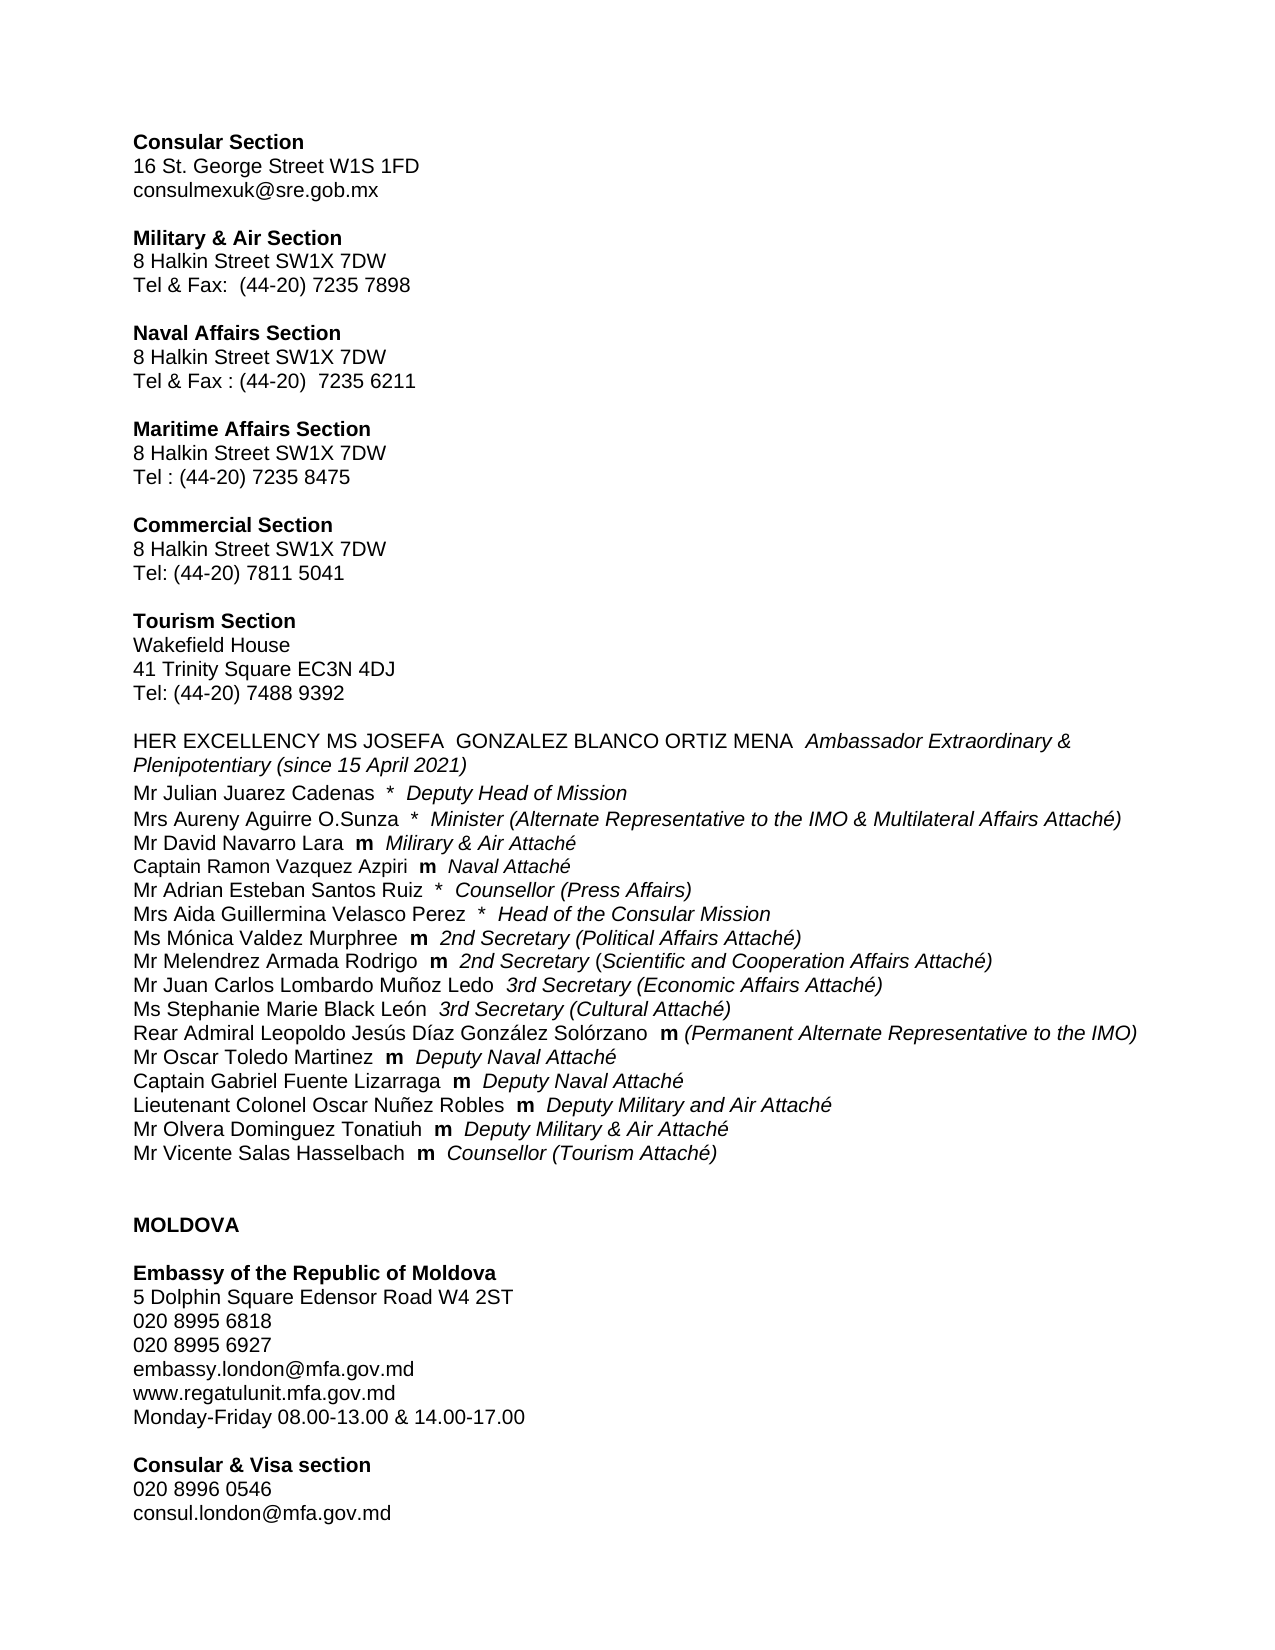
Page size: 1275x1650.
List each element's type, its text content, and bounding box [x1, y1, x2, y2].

text 020 8995 6927 [133, 1333, 1181, 1357]
text Wakefield House [133, 633, 1181, 657]
text Ms Mónica Valdez Murphree m 2nd Secretary (Political Affairs Attaché) [133, 925, 1181, 949]
text 020 8996 0546 [133, 1476, 1181, 1500]
text Mr David Navarro Lara m Milirary & Air Attaché [133, 831, 1181, 855]
subtitle Consular Section [133, 129, 1181, 153]
text Mr Oscar Toledo Martinez m Deputy Naval Attaché [133, 1045, 1181, 1069]
text Mrs Aida Guillermina Velasco Perez * Head of the Consular Mission [133, 901, 1181, 925]
text MOLDOVA [133, 1213, 1181, 1237]
text consulmexuk@sre.gob.mx [133, 177, 1181, 201]
text Tourism Section [133, 609, 1181, 633]
text HER EXCELLENCY MS JOSEFA GONZALEZ BLANCO ORTIZ MENA Ambassador Extraordinary & Plenipotentiary (since 15 April 2021) [133, 728, 1181, 776]
text 8 Halkin Street SW1X 7DW [133, 441, 1181, 465]
text Mrs Aureny Aguirre O.Sunza * Minister (Alternate Representative to the IMO & Multilateral Affairs Attaché) [133, 807, 1181, 831]
text 020 8995 6818 [133, 1309, 1181, 1333]
text Captain Ramon Vazquez Azpiri m Naval Attaché [133, 855, 1181, 877]
text consul.london@mfa.gov.md [133, 1500, 1181, 1524]
text Mr Olvera Dominguez Tonatiuh m Deputy Military & Air Attaché [133, 1117, 1181, 1141]
text 5 Dolphin Square Edensor Road W4 2ST [133, 1285, 1181, 1309]
text 8 Halkin Street SW1X 7DW [133, 345, 1181, 369]
subtitle Naval Affairs Section [133, 321, 1181, 345]
text 41 Trinity Square EC3N 4DJ [133, 657, 1181, 681]
text Tel: (44-20) 7488 9392 [133, 681, 1181, 704]
text Consular & Visa section [133, 1452, 1181, 1476]
text Captain Gabriel Fuente Lizarraga m Deputy Naval Attaché [133, 1069, 1181, 1093]
text 16 St. George Street W1S 1FD [133, 153, 1181, 177]
text Tel: (44-20) 7811 5041 [133, 561, 1181, 585]
text Ms Stephanie Marie Black León 3rd Secretary (Cultural Attaché) [133, 997, 1181, 1021]
text 8 Halkin Street SW1X 7DW [133, 537, 1181, 561]
text Lieutenant Colonel Oscar Nuñez Robles m Deputy Military and Air Attaché [133, 1093, 1181, 1117]
text Rear Admiral Leopoldo Jesús Díaz González Solórzano m (Permanent Alternate Representative to the IMO) [133, 1021, 1181, 1045]
text Mr Adrian Esteban Santos Ruiz * Counsellor (Press Affairs) [133, 877, 1181, 901]
text 8 Halkin Street SW1X 7DW [133, 249, 1181, 273]
subtitle Maritime Affairs Section [133, 417, 1181, 441]
text Tel & Fax: (44-20) 7235 7898 [133, 273, 1181, 297]
subtitle Military & Air Section [133, 225, 1181, 249]
subtitle Embassy of the Republic of Moldova [133, 1261, 1181, 1285]
text embassy.london@mfa.gov.md [133, 1357, 1181, 1381]
text Mr Vicente Salas Hasselbach m Counsellor (Tourism Attaché) [133, 1141, 1181, 1165]
text Tel : (44-20) 7235 8475 [133, 465, 1181, 489]
text Tel & Fax : (44-20) 7235 6211 [133, 369, 1181, 393]
text Monday-Friday 08.00-13.00 & 14.00-17.00 [133, 1404, 1181, 1428]
text Mr Julian Juarez Cadenas * Deputy Head of Mission [133, 776, 1181, 807]
text www.regatulunit.mfa.gov.md [133, 1381, 1181, 1404]
subtitle Commercial Section [133, 513, 1181, 537]
text Mr Juan Carlos Lombardo Muñoz Ledo 3rd Secretary (Economic Affairs Attaché) [133, 973, 1181, 997]
text Mr Melendrez Armada Rodrigo m 2nd Secretary (Scientific and Cooperation Affairs Attaché) [133, 949, 1181, 973]
